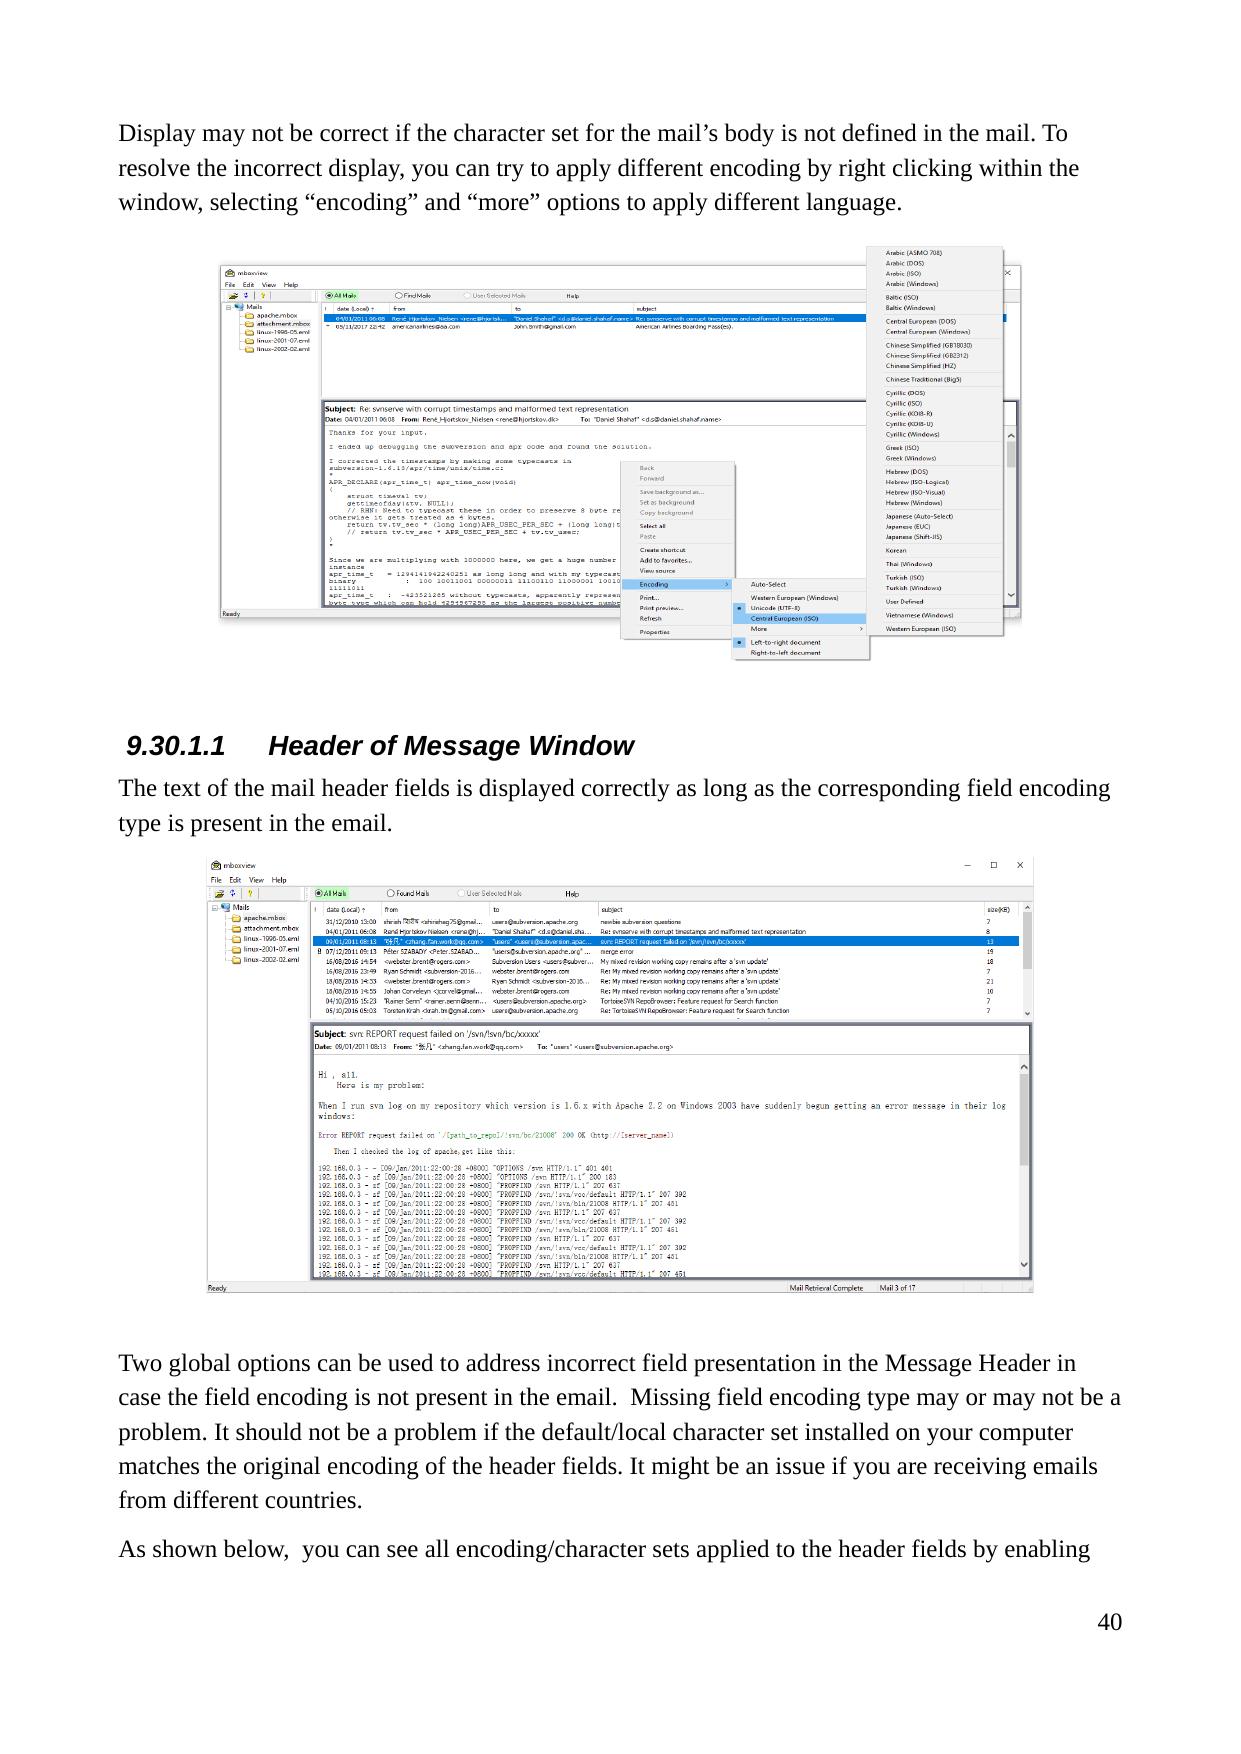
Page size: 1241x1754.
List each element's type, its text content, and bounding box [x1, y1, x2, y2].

subtitle Header of Message Window [118, 729, 1122, 761]
text Two global options can be used to address incorrect field presentation in the Message Header in case the field encoding is not present in the email. Missing field encoding type may or may not be a problem. It should not be a problem if the default/local character set installed on your computer matches the original encoding of the header fields. It might be an issue if you are receiving emails from different countries. [118, 1348, 1122, 1514]
text Display may not be correct if the character set for the mail’s body is not defined in the mail. To resolve the incorrect display, you can try to apply different encoding by right clicking within the window, selecting “encoding” and “more” options to apply different language. [118, 118, 1122, 216]
picture [206, 857, 1034, 1293]
picture [218, 236, 1023, 662]
text The text of the mail header fields is displayed correctly as long as the corresponding field encoding type is present in the email. [118, 773, 1122, 837]
text As shown below, you can see all encoding/character sets applied to the header fields by enabling [118, 1534, 1122, 1563]
